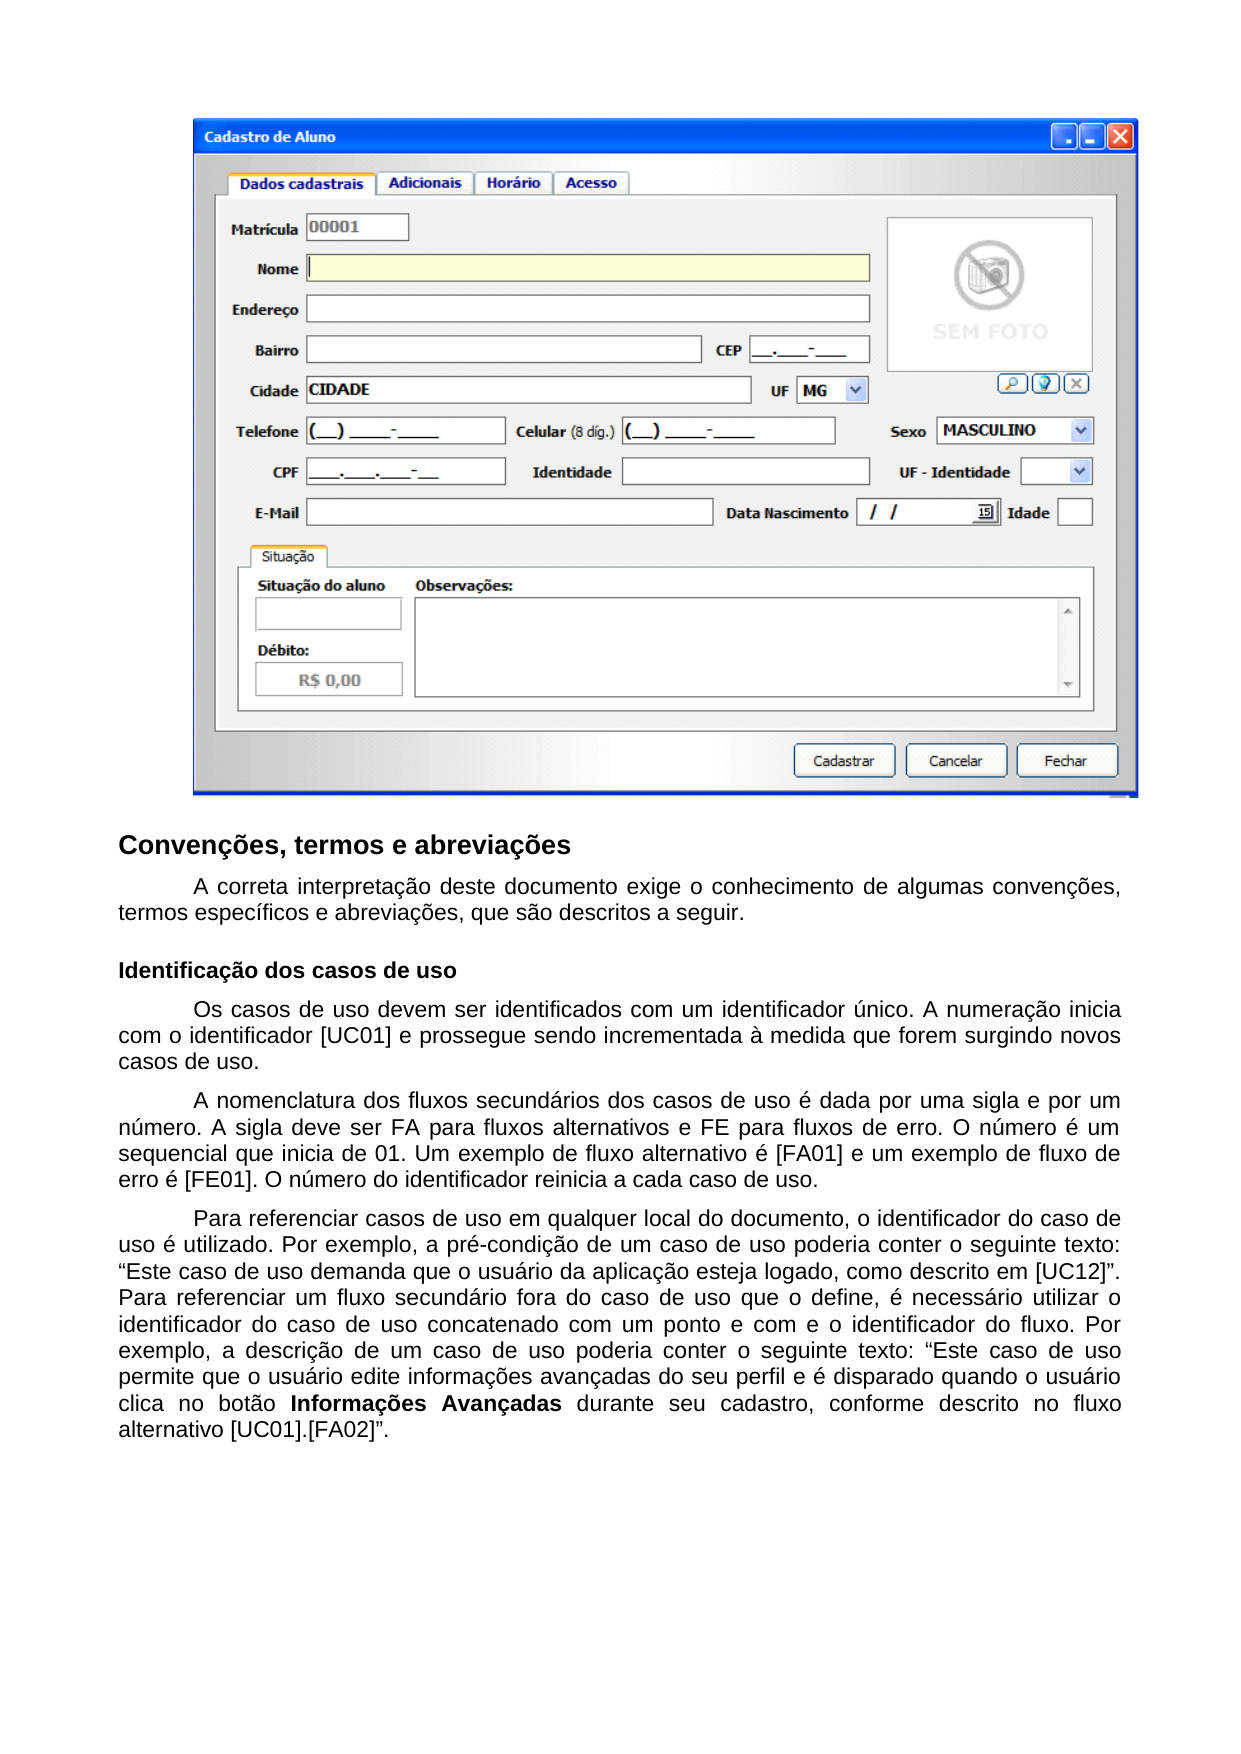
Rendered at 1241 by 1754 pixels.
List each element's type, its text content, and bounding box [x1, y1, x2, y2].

text Os casos de uso devem ser identificados com um identificador único. A numeração inicia com o identificador [UC01] e prossegue sendo incrementada à medida que forem surgindo novos casos de uso. [118, 996, 1122, 1075]
text Convenções, termos e abreviações [118, 829, 1122, 860]
text Para referenciar casos de uso em qualquer local do documento, o identificador do caso de uso é utilizado. Por exemplo, a pré-condição de um caso de uso poderia conter o seguinte texto: “Este caso de uso demanda que o usuário da aplicação esteja logado, como descrito em [UC12]”. Para referenciar um fluxo secundário fora do caso de uso que o define, é necessário utilizar o identificador do caso de uso concatenado com um ponto e com e o identificador do fluxo. Por exemplo, a descrição de um caso de uso poderia conter o seguinte texto: “Este caso de uso permite que o usuário edite informações avançadas do seu perfil e é disparado quando o usuário clica no botão Informações Avançadas durante seu cadastro, conforme descrito no fluxo alternativo [UC01].[FA02]”. [118, 1205, 1122, 1442]
text A correta interpretação deste documento exige o conhecimento de algumas convenções, termos específicos e abreviações, que são descritos a seguir. [118, 873, 1122, 926]
text A nomenclatura dos fluxos secundários dos casos de uso é dada por uma sigla e por um número. A sigla deve ser FA para fluxos alternativos e FE para fluxos de erro. O número é um sequencial que inicia de 01. Um exemplo de fluxo alternativo é [FA01] e um exemplo de fluxo de erro é [FE01]. O número do identificador reinicia a cada caso de uso. [118, 1087, 1122, 1193]
text Identificação dos casos de uso [118, 957, 1122, 983]
